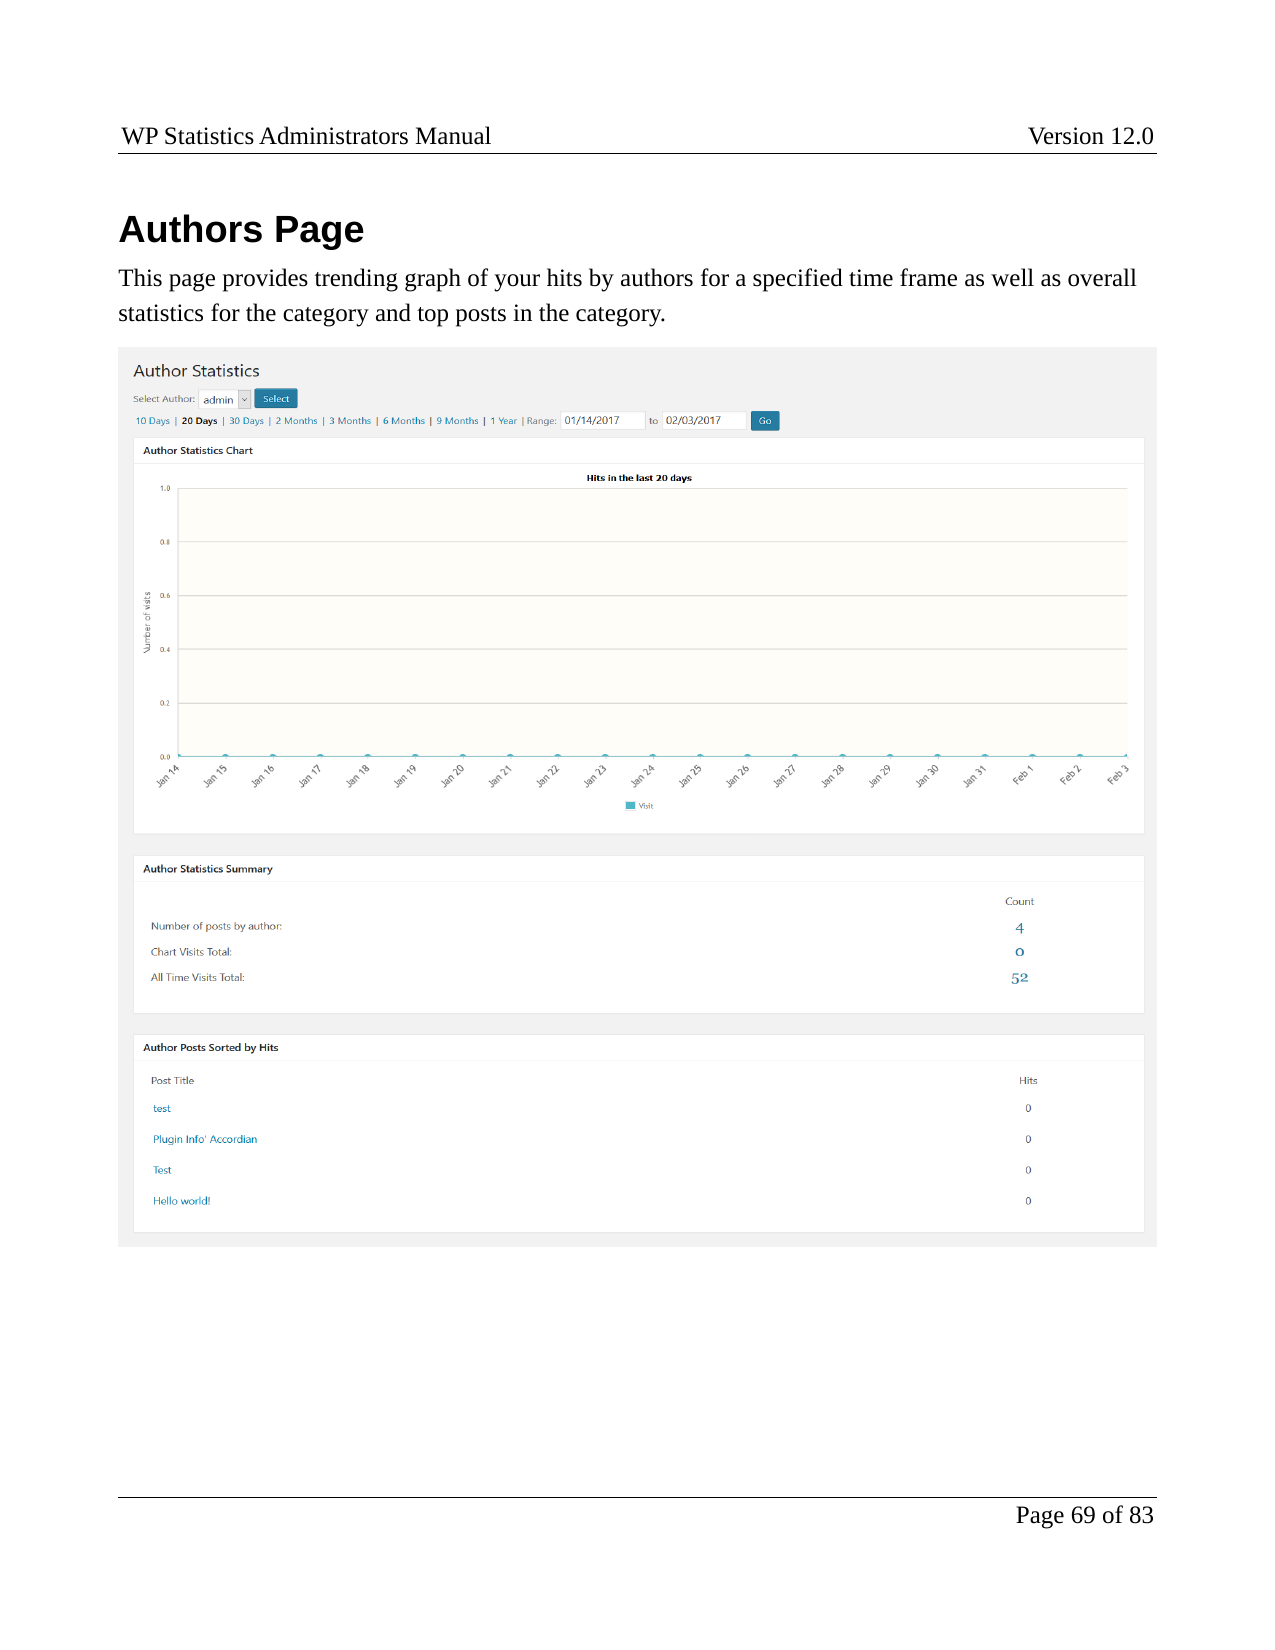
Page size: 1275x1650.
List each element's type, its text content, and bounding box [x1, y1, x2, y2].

picture [118, 347, 1157, 1247]
text This page provides trending graph of your hits by authors for a specified time frame as well as overall statistics for the category and top posts in the category. [118, 263, 1157, 327]
subtitle Authors Page [118, 207, 1157, 251]
